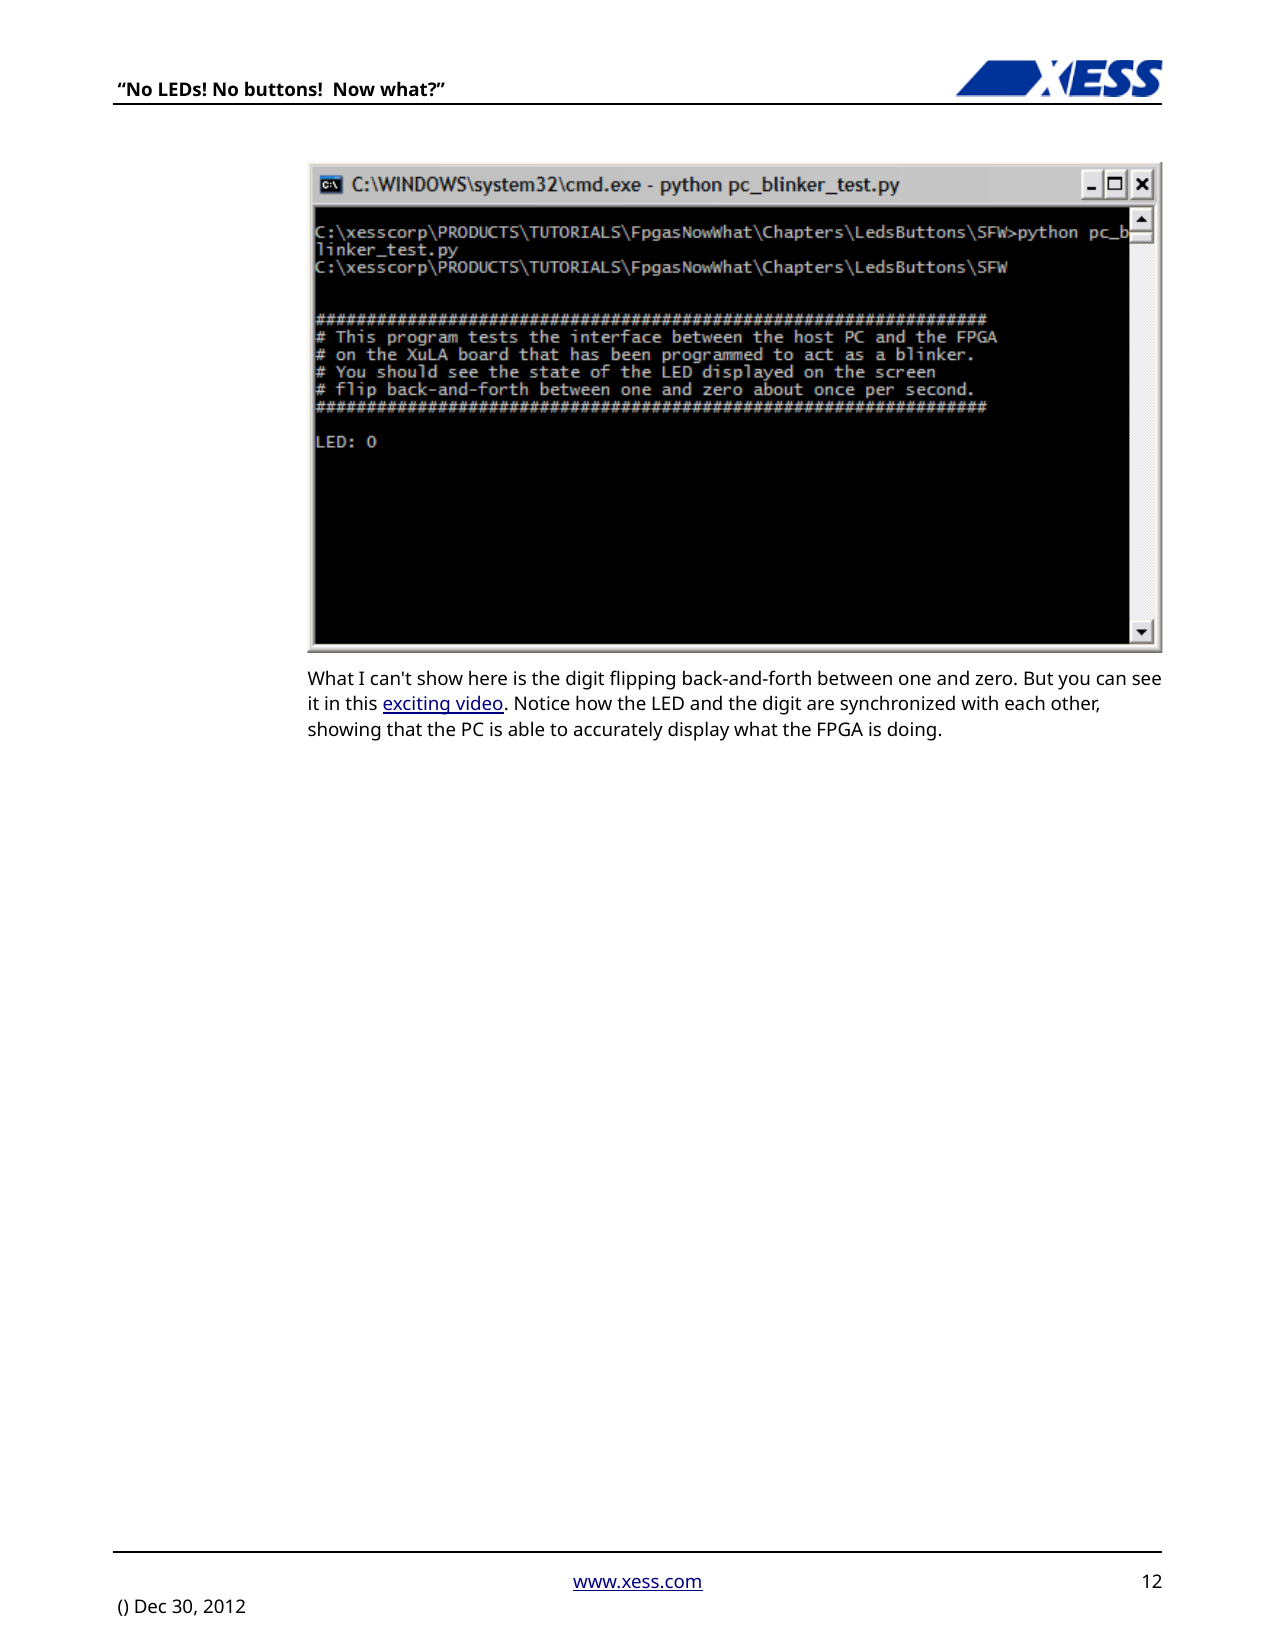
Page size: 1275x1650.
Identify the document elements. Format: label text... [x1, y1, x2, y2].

picture [307, 162, 1163, 653]
text What I can't show here is the digit flipping back-and-forth between one and zero. But you can see it in this exciting video. Notice how the LED and the digit are synchronized with each other, showing that the PC is able to accurately display what the FPGA is doing. [307, 665, 1162, 742]
picture [955, 60, 1163, 97]
